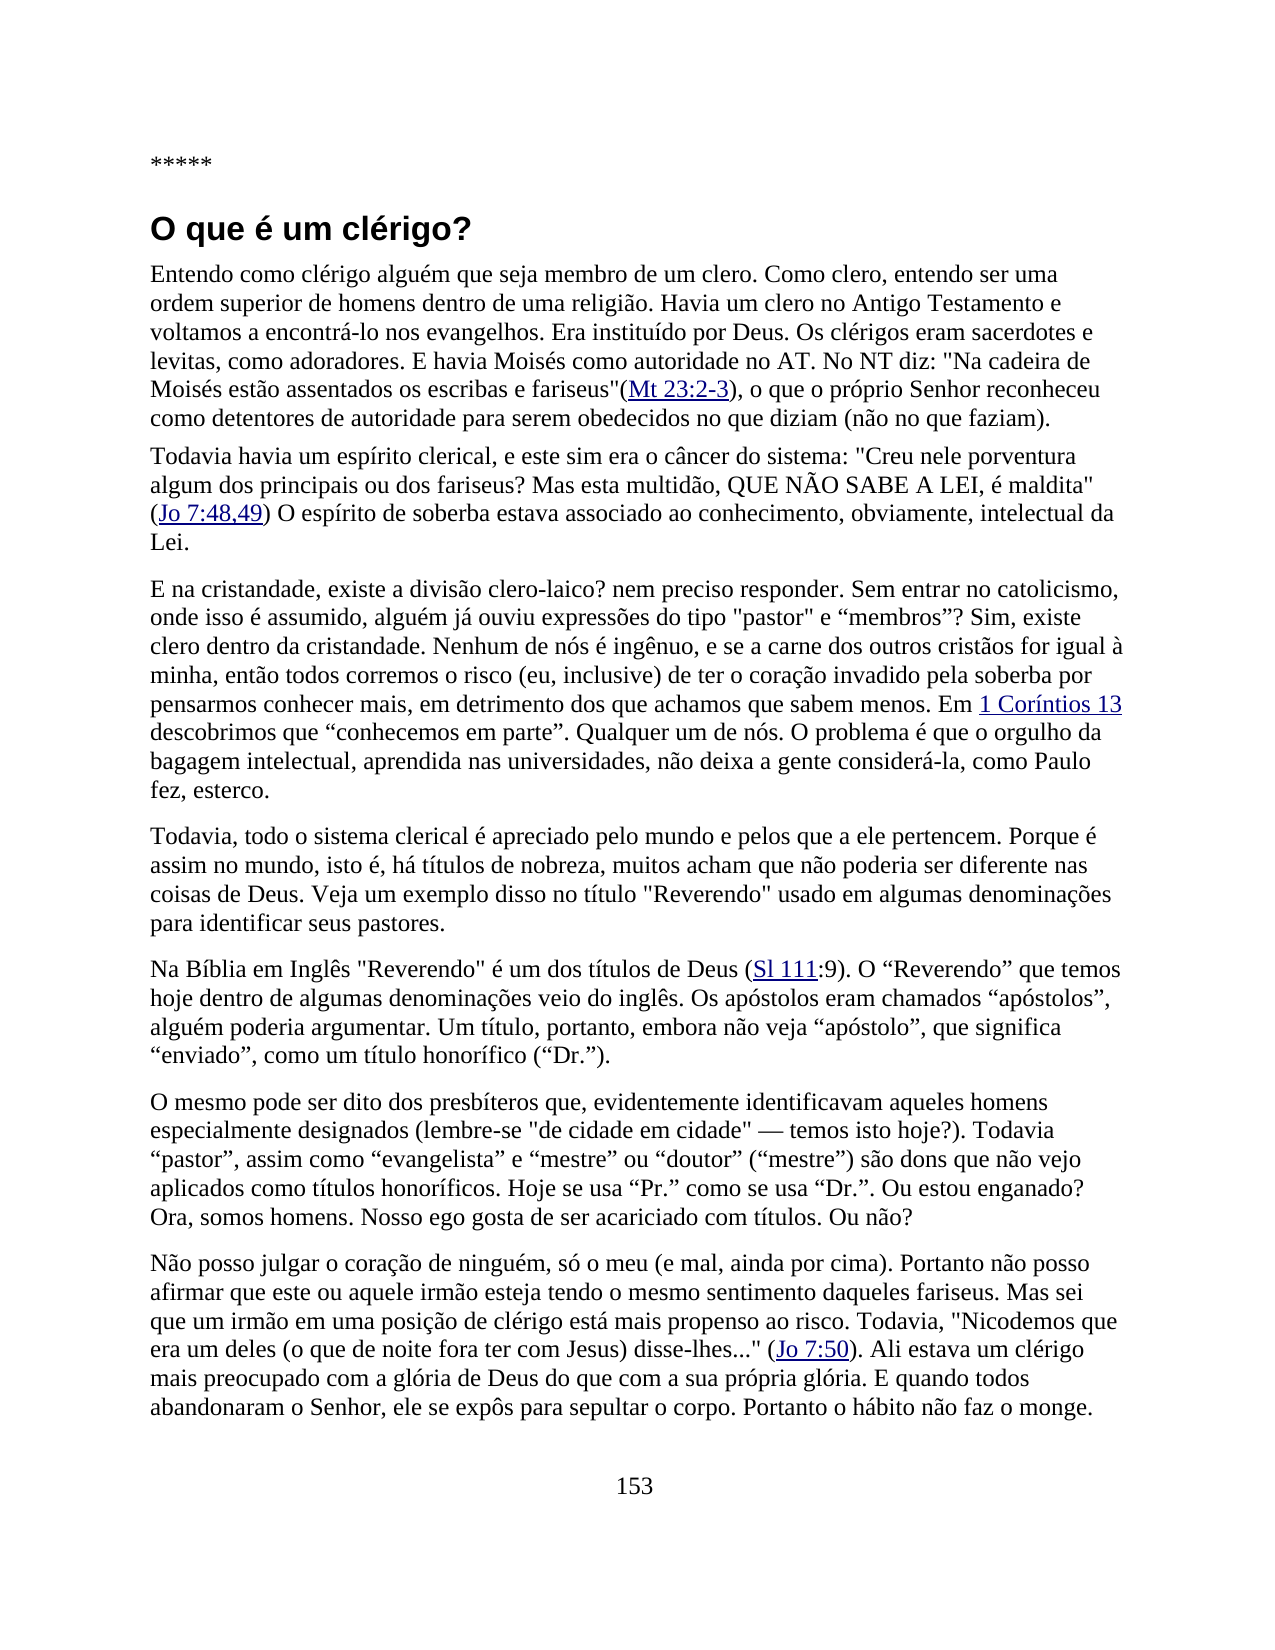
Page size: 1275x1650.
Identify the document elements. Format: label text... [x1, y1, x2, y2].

text ***** [150, 150, 1125, 179]
text E na cristandade, existe a divisão clero-laico? nem preciso responder. Sem entrar no catolicismo, onde isso é assumido, alguém já ouviu expressões do tipo "pastor" e “membros”? Sim, existe clero dentro da cristandade. Nenhum de nós é ingênuo, e se a carne dos outros cristãos for igual à minha, então todos corremos o risco (eu, inclusive) de ter o coração invadido pela soberba por pensarmos conhecer mais, em detrimento dos que achamos que sabem menos. Em 1 Coríntios 13 descobrimos que “conhecemos em parte”. Qualquer um de nós. O problema é que o orgulho da bagagem intelectual, aprendida nas universidades, não deixa a gente considerá-la, como Paulo fez, esterco. [150, 574, 1125, 804]
text Entendo como clérigo alguém que seja membro de um clero. Como clero, entendo ser uma ordem superior de homens dentro de uma religião. Havia um clero no Antigo Testamento e voltamos a encontrá-lo nos evangelhos. Era instituído por Deus. Os clérigos eram sacerdotes e levitas, como adoradores. E havia Moisés como autoridade no AT. No NT diz: "Na cadeira de Moisés estão assentados os escribas e fariseus"(Mt 23:2-3), o que o próprio Senhor reconheceu como detentores de autoridade para serem obedecidos no que diziam (não no que faziam). [150, 259, 1125, 432]
text Não posso julgar o coração de ninguém, só o meu (e mal, ainda por cima). Portanto não posso afirmar que este ou aquele irmão esteja tendo o mesmo sentimento daqueles fariseus. Mas sei que um irmão em uma posição de clérigo está mais propenso ao risco. Todavia, "Nicodemos que era um deles (o que de noite fora ter com Jesus) disse-lhes..." (Jo 7:50). Ali estava um clérigo mais preocupado com a glória de Deus do que com a sua própria glória. E quando todos abandonaram o Senhor, ele se expôs para sepultar o corpo. Portanto o hábito não faz o monge. [150, 1248, 1125, 1421]
text O mesmo pode ser dito dos presbíteros que, evidentemente identificavam aqueles homens especialmente designados (lembre-se "de cidade em cidade" — temos isto hoje?). Todavia “pastor”, assim como “evangelista” e “mestre” ou “doutor” (“mestre”) são dons que não vejo aplicados como títulos honoríficos. Hoje se usa “Pr.” como se usa “Dr.”. Ou estou enganado? Ora, somos homens. Nosso ego gosta de ser acariciado com títulos. Ou não? [150, 1087, 1125, 1231]
subtitle O que é um clérigo? [150, 208, 1125, 247]
text Todavia havia um espírito clerical, e este sim era o câncer do sistema: "Creu nele porventura algum dos principais ou dos fariseus? Mas esta multidão, QUE NÃO SABE A LEI, é maldita" (Jo 7:48,49) O espírito de soberba estava associado ao conhecimento, obviamente, intelectual da Lei. [150, 441, 1125, 556]
text Todavia, todo o sistema clerical é apreciado pelo mundo e pelos que a ele pertencem. Porque é assim no mundo, isto é, há títulos de nobreza, muitos acham que não poderia ser diferente nas coisas de Deus. Veja um exemplo disso no título "Reverendo" usado em algumas denominações para identificar seus pastores. [150, 821, 1125, 936]
text Na Bíblia em Inglês "Reverendo" é um dos títulos de Deus (Sl 111:9). O “Reverendo” que temos hoje dentro de algumas denominações veio do inglês. Os apóstolos eram chamados “apóstolos”, alguém poderia argumentar. Um título, portanto, embora não veja “apóstolo”, que significa “enviado”, como um título honorífico (“Dr.”). [150, 954, 1125, 1069]
